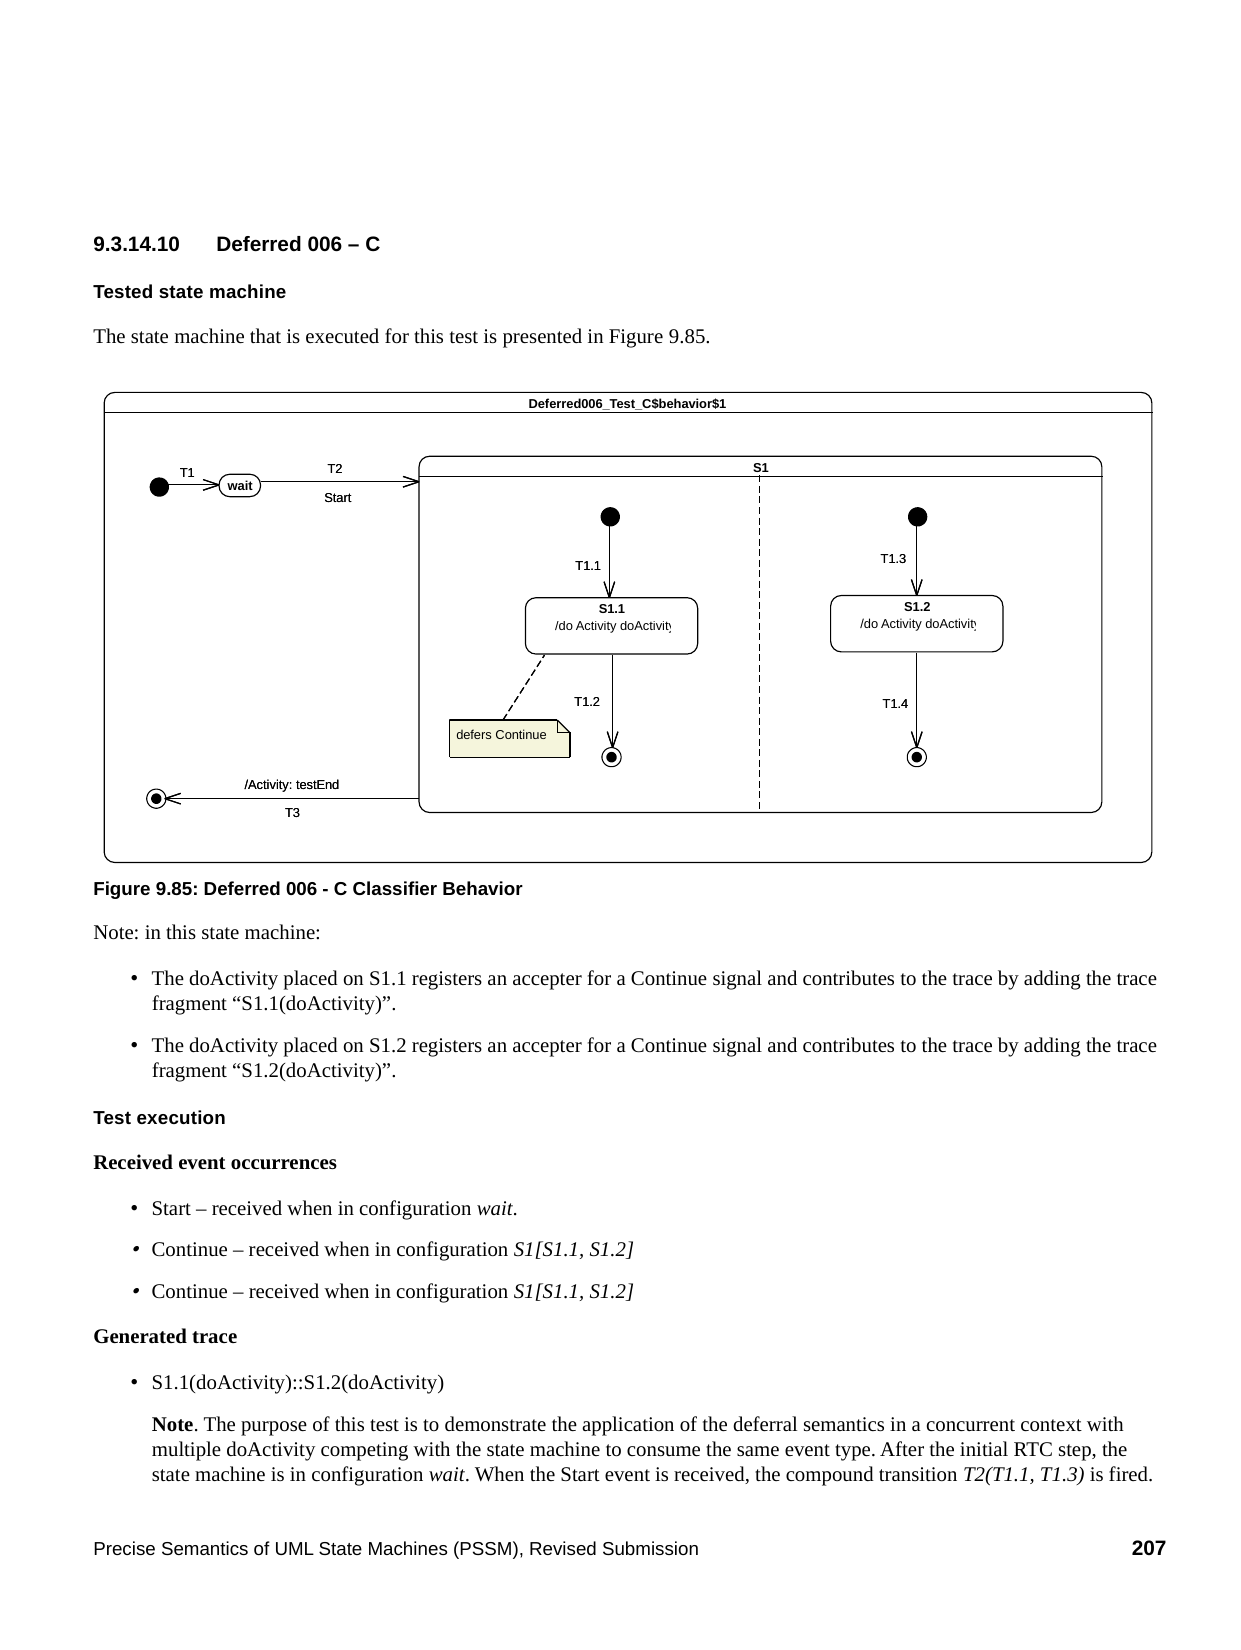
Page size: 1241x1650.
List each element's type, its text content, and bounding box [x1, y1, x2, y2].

list Continue – received when in configuration S1[S1.1, S1.2] [131, 1278, 1164, 1303]
list The doActivity placed on S1.1 registers an accepter for a Continue signal and contributes to the trace by adding the trace fragment “S1.1(doActivity)”. [131, 965, 1164, 1015]
text The state machine that is executed for this test is presented in Figure 9.85. [93, 324, 1164, 348]
text Note: in this state machine: [93, 899, 1164, 944]
list Note. The purpose of this test is to demonstrate the application of the deferral semantics in a concurrent context with multiple doActivity competing with the state machine to consume the same event type. After the initial RTC step, the state machine is in configuration wait. When the Start event is received, the compound transition T2(T1.1, T1.3) is fired. [131, 1411, 1164, 1486]
text Figure 9.85: Deferred 006 - C Classifier Behavior [93, 381, 1164, 899]
list Continue – received when in configuration S1[S1.1, S1.2] [131, 1236, 1164, 1261]
text Generated trace [93, 1324, 1164, 1348]
text Received event occurrences [93, 1150, 1164, 1174]
text [93, 369, 1164, 381]
subtitle Deferred 006 – C [93, 231, 1164, 256]
subtitle Tested state machine [93, 281, 1164, 303]
subtitle Test execution [93, 1107, 1164, 1129]
list The doActivity placed on S1.2 registers an accepter for a Continue signal and contributes to the trace by adding the trace fragment “S1.2(doActivity)”. [131, 1032, 1164, 1082]
list Start – received when in configuration wait. [131, 1195, 1164, 1220]
list S1.1(doActivity)::S1.2(doActivity) [131, 1369, 1164, 1394]
